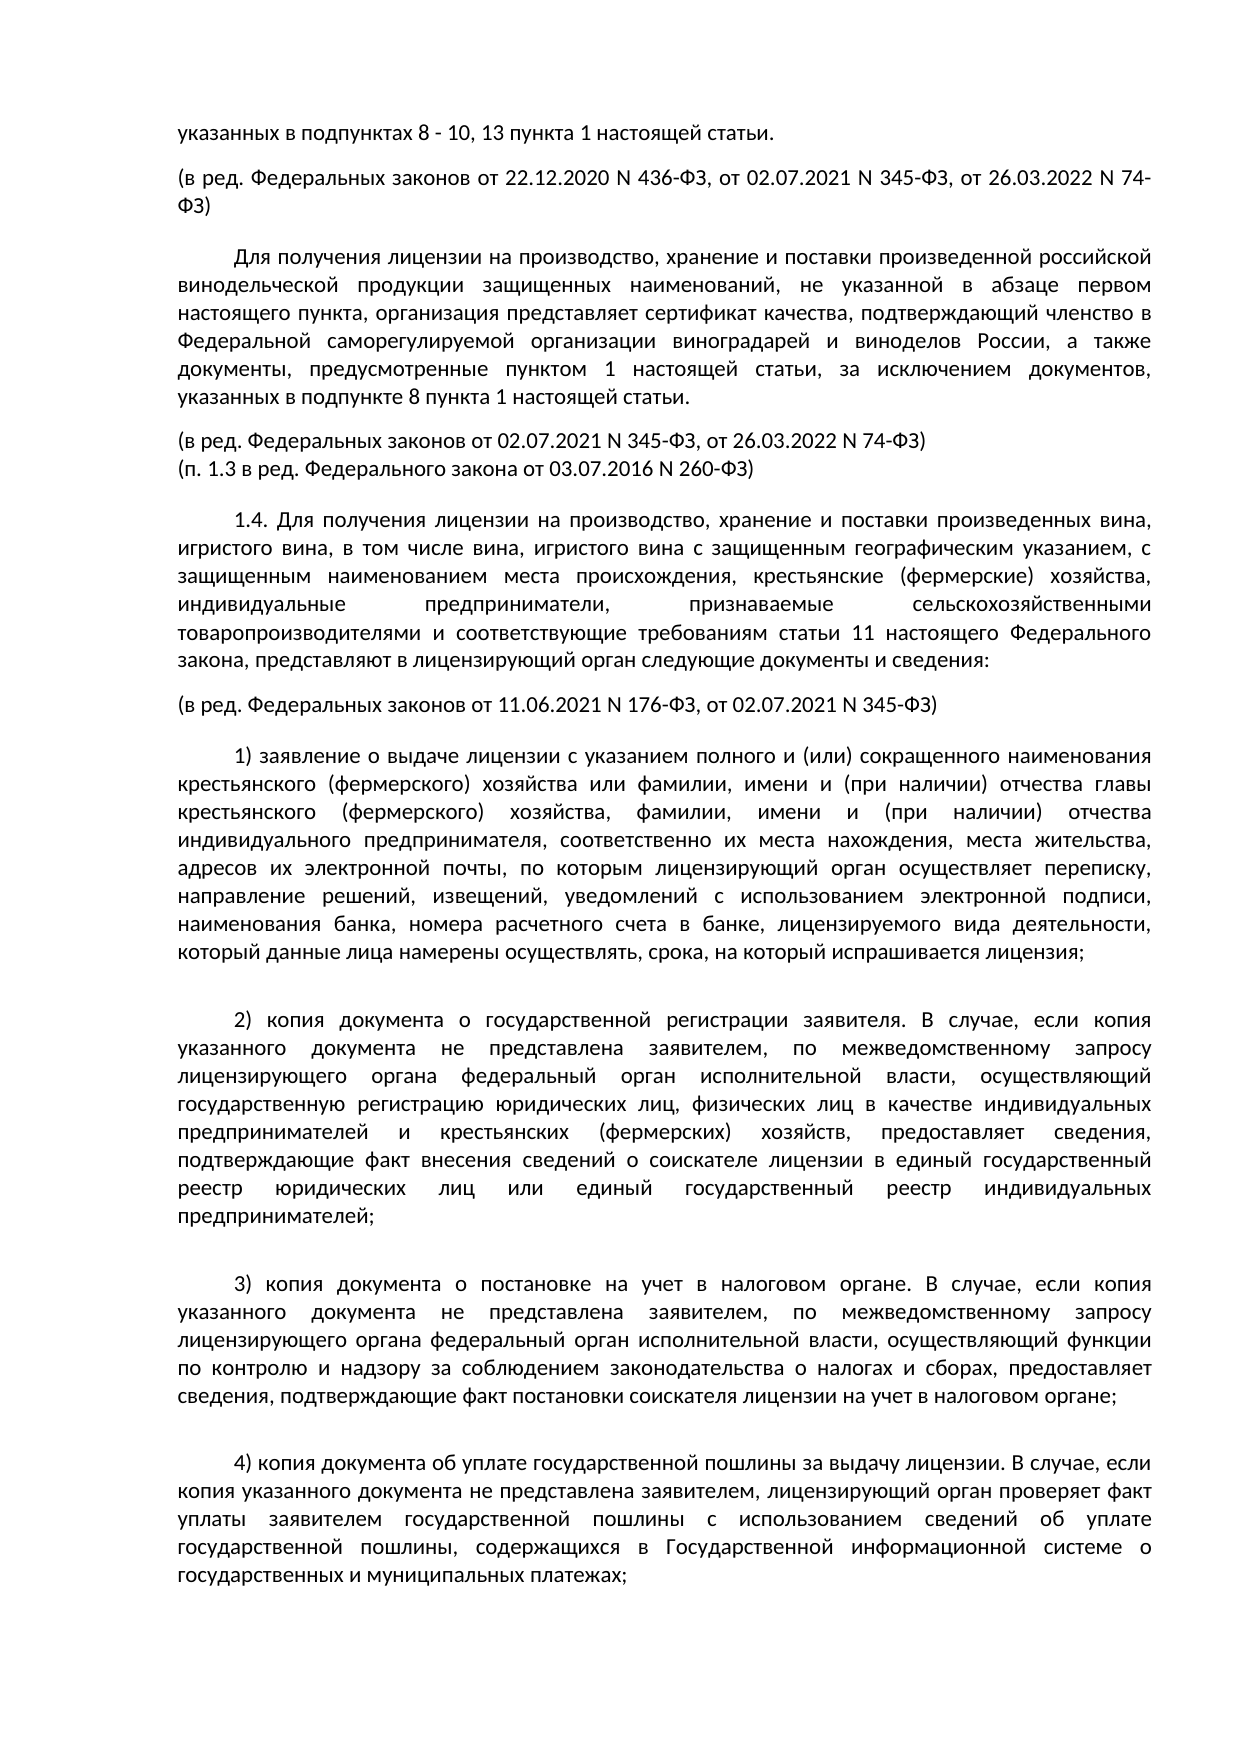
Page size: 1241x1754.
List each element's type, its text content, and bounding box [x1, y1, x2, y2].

text 3) копия документа о постановке на учет в налоговом органе. В случае, если копия указанного документа не представлена заявителем, по межведомственному запросу лицензирующего органа федеральный орган исполнительной власти, осуществляющий функции по контролю и надзору за соблюдением законодательства о налогах и сборах, предоставляет сведения, подтверждающие факт постановки соискателя лицензии на учет в налоговом органе; [177, 1269, 1152, 1409]
text 1.4. Для получения лицензии на производство, хранение и поставки произведенных вина, игристого вина, в том числе вина, игристого вина с защищенным географическим указанием, с защищенным наименованием места происхождения, крестьянские (фермерские) хозяйства, индивидуальные предприниматели, признаваемые сельскохозяйственными товаропроизводителями и соответствующие требованиям статьи 11 настоящего Федерального закона, представляют в лицензирующий орган следующие документы и сведения: [177, 506, 1152, 674]
text Для получения лицензии на производство, хранение и поставки произведенной российской винодельческой продукции защищенных наименований, не указанной в абзаце первом настоящего пункта, организация представляет сертификат качества, подтверждающий членство в Федеральной саморегулируемой организации виноградарей и виноделов России, а также документы, предусмотренные пунктом 1 настоящей статьи, за исключением документов, указанных в подпункте 8 пункта 1 настоящей статьи. [177, 242, 1152, 410]
text 1) заявление о выдаче лицензии с указанием полного и (или) сокращенного наименования крестьянского (фермерского) хозяйства или фамилии, имени и (при наличии) отчества главы крестьянского (фермерского) хозяйства, фамилии, имени и (при наличии) отчества индивидуального предпринимателя, соответственно их места нахождения, места жительства, адресов их электронной почты, по которым лицензирующий орган осуществляет переписку, направление решений, извещений, уведомлений с использованием электронной подписи, наименования банка, номера расчетного счета в банке, лицензируемого вида деятельности, который данные лица намерены осуществлять, срока, на который испрашивается лицензия; [177, 741, 1152, 965]
text (в ред. Федеральных законов от 11.06.2021 N 176-ФЗ, от 02.07.2021 N 345-ФЗ) [177, 690, 1152, 718]
text (в ред. Федеральных законов от 02.07.2021 N 345-ФЗ, от 26.03.2022 N 74-ФЗ) [177, 427, 1152, 454]
text (п. 1.3 в ред. Федерального закона от 03.07.2016 N 260-ФЗ) [177, 454, 1152, 483]
text 4) копия документа об уплате государственной пошлины за выдачу лицензии. В случае, если копия указанного документа не представлена заявителем, лицензирующий орган проверяет факт уплаты заявителем государственной пошлины с использованием сведений об уплате государственной пошлины, содержащихся в Государственной информационной системе о государственных и муниципальных платежах; [177, 1448, 1152, 1588]
text (в ред. Федеральных законов от 22.12.2020 N 436-ФЗ, от 02.07.2021 N 345-ФЗ, от 26.03.2022 N 74-ФЗ) [177, 163, 1152, 219]
text 2) копия документа о государственной регистрации заявителя. В случае, если копия указанного документа не представлена заявителем, по межведомственному запросу лицензирующего органа федеральный орган исполнительной власти, осуществляющий государственную регистрацию юридических лиц, физических лиц в качестве индивидуальных предпринимателей и крестьянских (фермерских) хозяйств, предоставляет сведения, подтверждающие факт внесения сведений о соискателе лицензии в единый государственный реестр юридических лиц или единый государственный реестр индивидуальных предпринимателей; [177, 1005, 1152, 1229]
text указанных в подпунктах 8 - 10, 13 пункта 1 настоящей статьи. [177, 118, 1152, 146]
